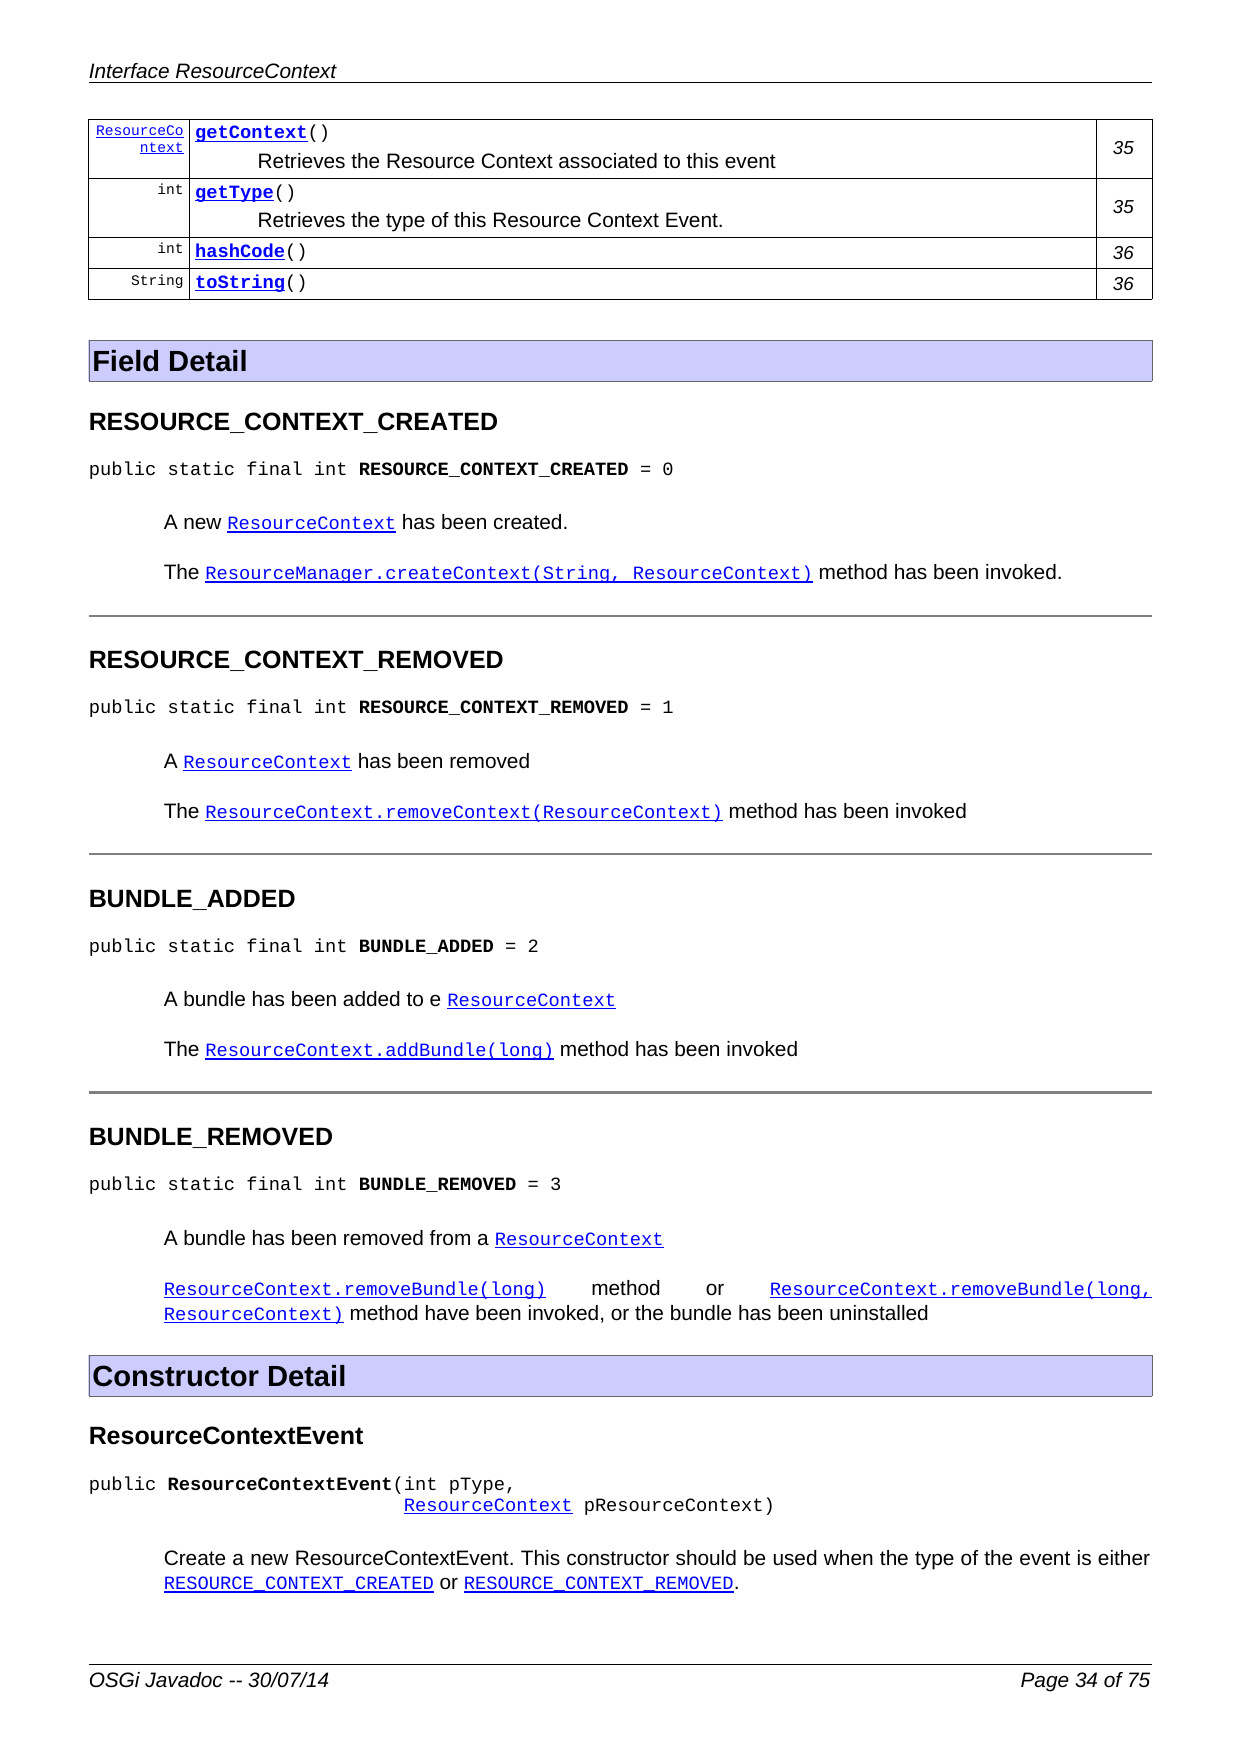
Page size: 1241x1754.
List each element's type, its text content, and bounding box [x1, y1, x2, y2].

text public static final int RESOURCE_CONTEXT_REMOVED = 1 [88, 698, 1152, 719]
table_cell 35 [1097, 179, 1152, 237]
table_cell 36 [1097, 269, 1152, 299]
text A ResourceContext has been removed [163, 748, 1152, 774]
table_cell 36 [1097, 238, 1152, 268]
subtitle Field Detail [90, 341, 1152, 381]
table_cell getType() Retrieves the type of this Resource Context Event. [190, 179, 1096, 237]
text A bundle has been added to e ResourceContext [163, 987, 1152, 1012]
subtitle ResourceContextEvent [88, 1421, 1152, 1450]
table_cell int [89, 238, 189, 268]
subtitle RESOURCE_CONTEXT_CREATED [88, 407, 1152, 435]
text public ResourceContextEvent(int pType, ResourceContext pResourceContext) [88, 1474, 1152, 1517]
text The ResourceManager.createContext(String, ResourceContext) method has been invoked. [163, 560, 1152, 585]
subtitle RESOURCE_CONTEXT_REMOVED [88, 645, 1152, 674]
text ResourceContext.removeBundle(long) method or ResourceContext.removeBundle(long, ResourceContext) method have been invoked, or the bundle has been uninstalled [163, 1276, 1152, 1326]
table_cell int [89, 179, 189, 237]
text A bundle has been removed from a ResourceContext [163, 1225, 1152, 1251]
subtitle BUNDLE_REMOVED [88, 1122, 1152, 1151]
text The ResourceContext.addBundle(long) method has been invoked [163, 1037, 1152, 1062]
text public static final int RESOURCE_CONTEXT_CREATED = 0 [88, 459, 1152, 481]
text public static final int BUNDLE_REMOVED = 3 [88, 1175, 1152, 1196]
text The ResourceContext.removeContext(ResourceContext) method has been invoked [163, 799, 1152, 824]
table_cell hashCode() [190, 238, 1096, 268]
text public static final int BUNDLE_ADDED = 2 [88, 936, 1152, 958]
table_cell getContext() Retrieves the Resource Context associated to this event [190, 120, 1096, 177]
table_cell ResourceContext [89, 120, 189, 177]
subtitle Constructor Detail [90, 1356, 1152, 1396]
text A new ResourceContext has been created. [163, 510, 1152, 535]
subtitle BUNDLE_ADDED [88, 883, 1152, 912]
text Create a new ResourceContextEvent. This constructor should be used when the type of the event is either RESOURCE_CONTEXT_CREATED or RESOURCE_CONTEXT_REMOVED. [163, 1546, 1152, 1595]
table_cell String [89, 269, 189, 299]
table_cell 35 [1097, 120, 1152, 177]
table_cell toString() [190, 269, 1096, 299]
